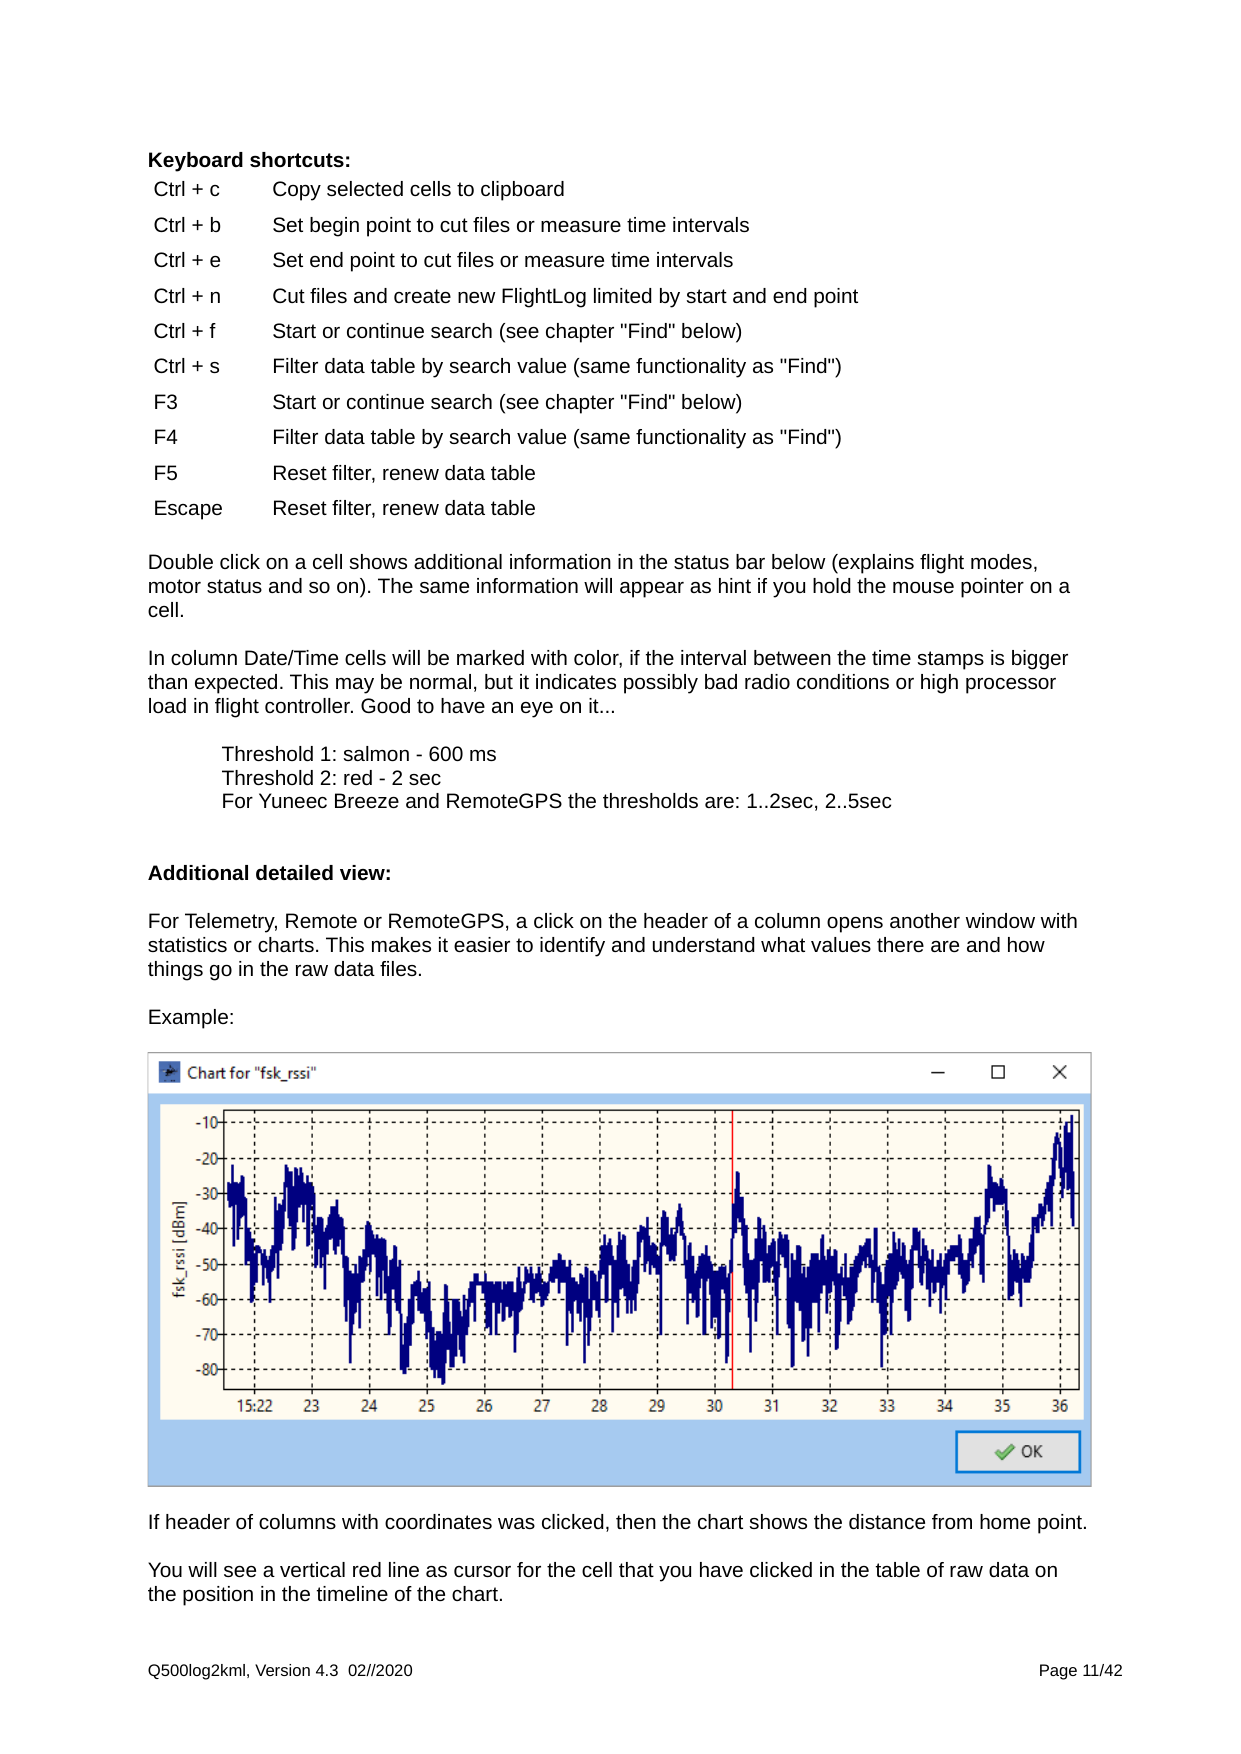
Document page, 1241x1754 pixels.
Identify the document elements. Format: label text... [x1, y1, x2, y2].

table_cell Reset filter, renew data table [266, 455, 1093, 490]
text For Telemetry, Remote or RemoteGPS, a click on the header of a column opens another window with statistics or charts. This makes it easier to identify and understand what values there are and how things go in the raw data files. [148, 909, 1093, 981]
table_cell Filter data table by search value (same functionality as "Find") [266, 420, 1093, 455]
table_cell Escape [148, 490, 266, 526]
text Double click on a cell shows additional information in the status bar below (explains flight modes, motor status and so on). The same information will appear as hint if you hold the mouse pointer on a cell. [148, 550, 1093, 622]
text Threshold 1: salmon - 600 ms [221, 741, 1093, 765]
table_cell Ctrl + n [148, 278, 266, 313]
table_cell Start or continue search (see chapter "Find" below) [266, 384, 1093, 419]
table_cell Ctrl + f [148, 313, 266, 349]
table_cell F5 [148, 455, 266, 490]
table_cell Start or continue search (see chapter "Find" below) [266, 313, 1093, 349]
table_cell F3 [148, 384, 266, 419]
table_header Ctrl + c [148, 172, 266, 207]
table_cell Set end point to cut files or measure time intervals [266, 243, 1093, 278]
text In column Date/Time cells will be marked with color, if the interval between the time stamps is bigger than expected. This may be normal, but it indicates possibly bad radio conditions or high processor load in flight controller. Good to have an eye on it... [148, 646, 1093, 717]
text Example: [148, 1005, 1093, 1029]
picture [147, 1052, 1092, 1487]
table_cell Ctrl + b [148, 207, 266, 242]
text If header of columns with coordinates was clicked, then the chart shows the distance from home point. [148, 1510, 1093, 1534]
table_cell Cut files and create new FlightLog limited by start and end point [266, 278, 1093, 313]
text You will see a vertical red line as cursor for the cell that you have clicked in the table of raw data on the position in the timeline of the chart. [148, 1558, 1093, 1606]
text Threshold 2: red - 2 sec [221, 765, 1093, 789]
text Additional detailed view: [148, 861, 1093, 885]
table_cell Filter data table by search value (same functionality as "Find") [266, 349, 1093, 384]
text For Yuneec Breeze and RemoteGPS the thresholds are: 1..2sec, 2..5sec [221, 789, 1093, 813]
table_cell Ctrl + e [148, 243, 266, 278]
table_header Copy selected cells to clipboard [266, 172, 1093, 207]
text Keyboard shortcuts: [148, 148, 1093, 172]
table_cell Set begin point to cut files or measure time intervals [266, 207, 1093, 242]
table_cell Reset filter, renew data table [266, 490, 1093, 526]
table_cell F4 [148, 420, 266, 455]
table_cell Ctrl + s [148, 349, 266, 384]
